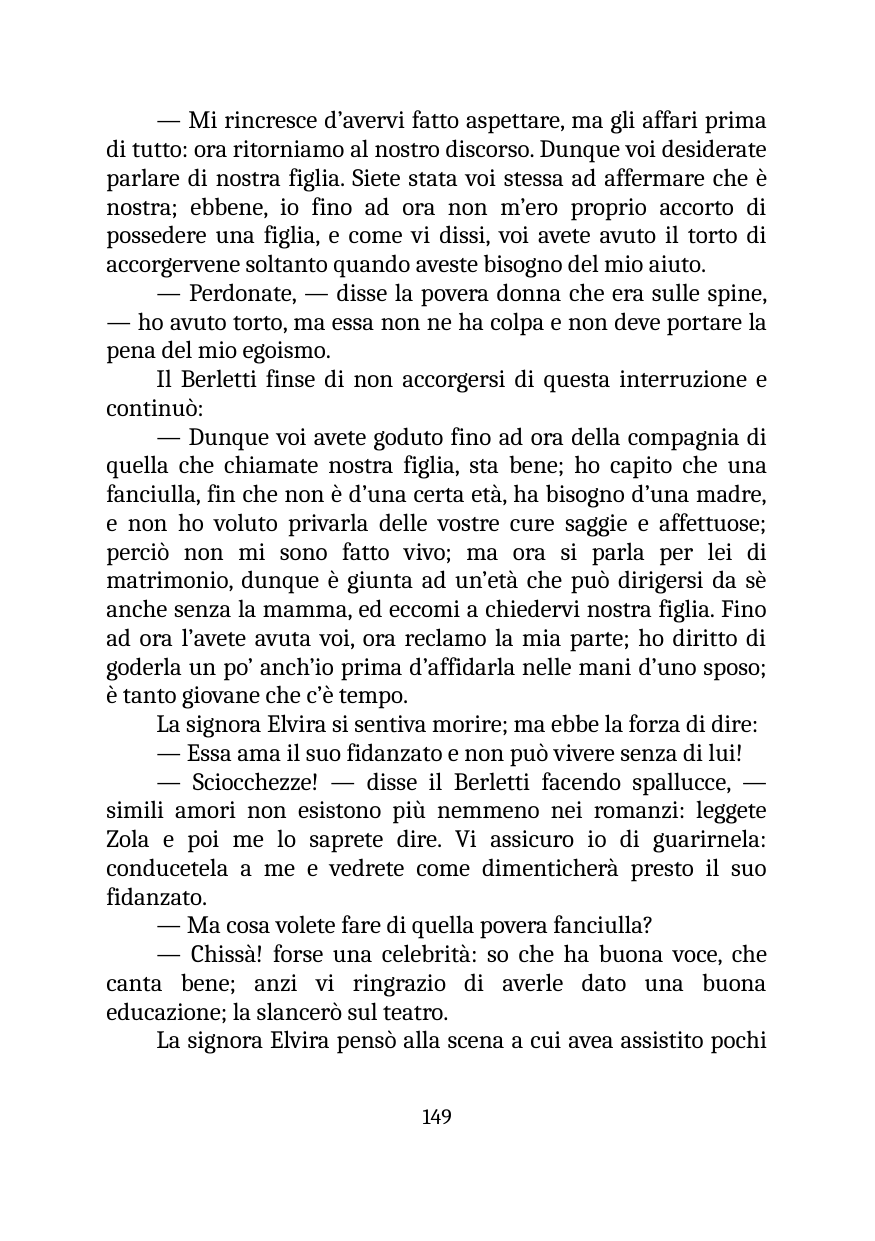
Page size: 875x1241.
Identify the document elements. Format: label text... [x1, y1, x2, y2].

text — Sciocchezze! — disse il Berletti facendo spallucce, — simili amori non esistono più nemmeno nei romanzi: leggete Zola e poi me lo saprete dire. Vi assicuro io di guarirnela: conducetela a me e vedrete come dimenticherà presto il suo fidanzato. [106, 767, 768, 911]
text — Ma cosa volete fare di quella povera fanciulla? [106, 911, 768, 940]
text La signora Elvira pensò alla scena a cui avea assistito pochi [106, 1026, 768, 1055]
text — Perdonate, — disse la povera donna che era sulle spine, — ho avuto torto, ma essa non ne ha colpa e non deve portare la pena del mio egoismo. [106, 279, 768, 365]
text Il Berletti finse di non accorgersi di questa interruzione e continuò: [106, 365, 768, 422]
text La signora Elvira si sentiva morire; ma ebbe la forza di dire: [106, 710, 768, 739]
text — Mi rincresce d’avervi fatto aspettare, ma gli affari prima di tutto: ora ritorniamo al nostro discorso. Dunque voi desiderate parlare di nostra figlia. Siete stata voi stessa ad affermare che è nostra; ebbene, io fino ad ora non m’ero proprio accorto di possedere una figlia, e come vi dissi, voi avete avuto il torto di accorgervene soltanto quando aveste bisogno del mio aiuto. [106, 106, 768, 279]
text — Dunque voi avete goduto fino ad ora della compagnia di quella che chiamate nostra figlia, sta bene; ho capito che una fanciulla, fin che non è d’una certa età, ha bisogno d’una madre, e non ho voluto privarla delle vostre cure saggie e affettuose; perciò non mi sono fatto vivo; ma ora si parla per lei di matrimonio, dunque è giunta ad un’età che può dirigersi da sè anche senza la mamma, ed eccomi a chiedervi nostra figlia. Fino ad ora l’avete avuta voi, ora reclamo la mia parte; ho diritto di goderla un po’ anch’io prima d’affidarla nelle mani d’uno sposo; è tanto giovane che c’è tempo. [106, 422, 768, 710]
text — Chissà! forse una celebrità: so che ha buona voce, che canta bene; anzi vi ringrazio di averle dato una buona educazione; la slancerò sul teatro. [106, 940, 768, 1026]
text — Essa ama il suo fidanzato e non può vivere senza di lui! [106, 739, 768, 767]
